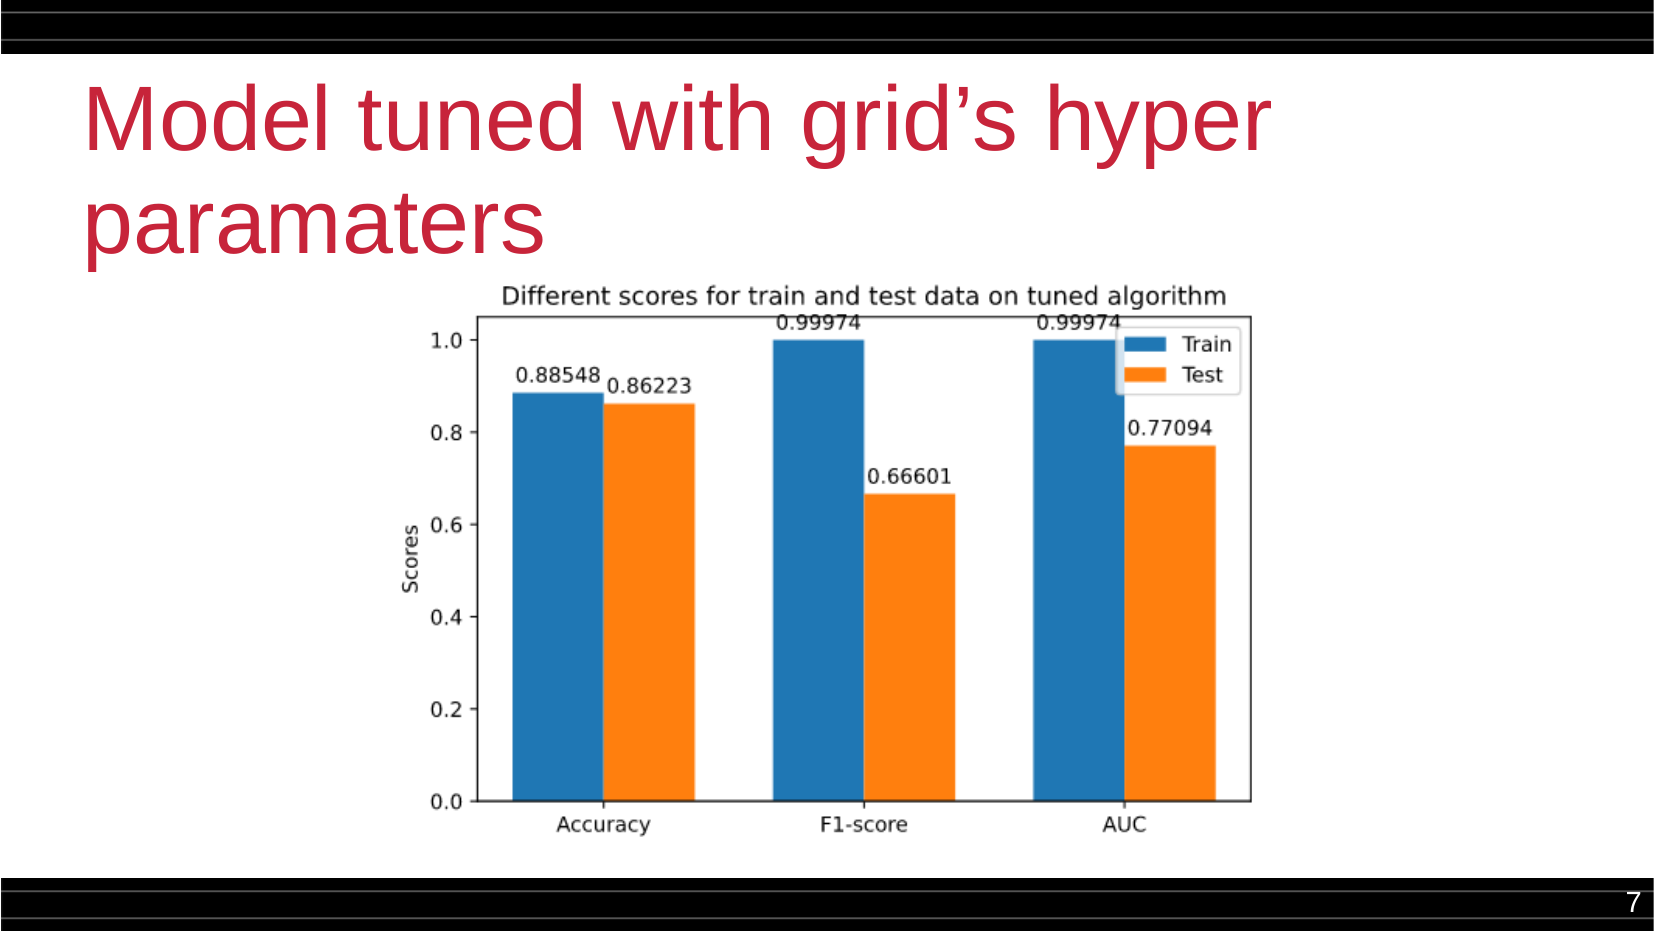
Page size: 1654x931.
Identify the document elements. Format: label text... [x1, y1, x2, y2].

title Model tuned with grid’s hyper paramaters [82, 67, 1571, 273]
picture [387, 271, 1266, 851]
picture [1, 878, 1654, 931]
picture [1, 0, 1654, 54]
